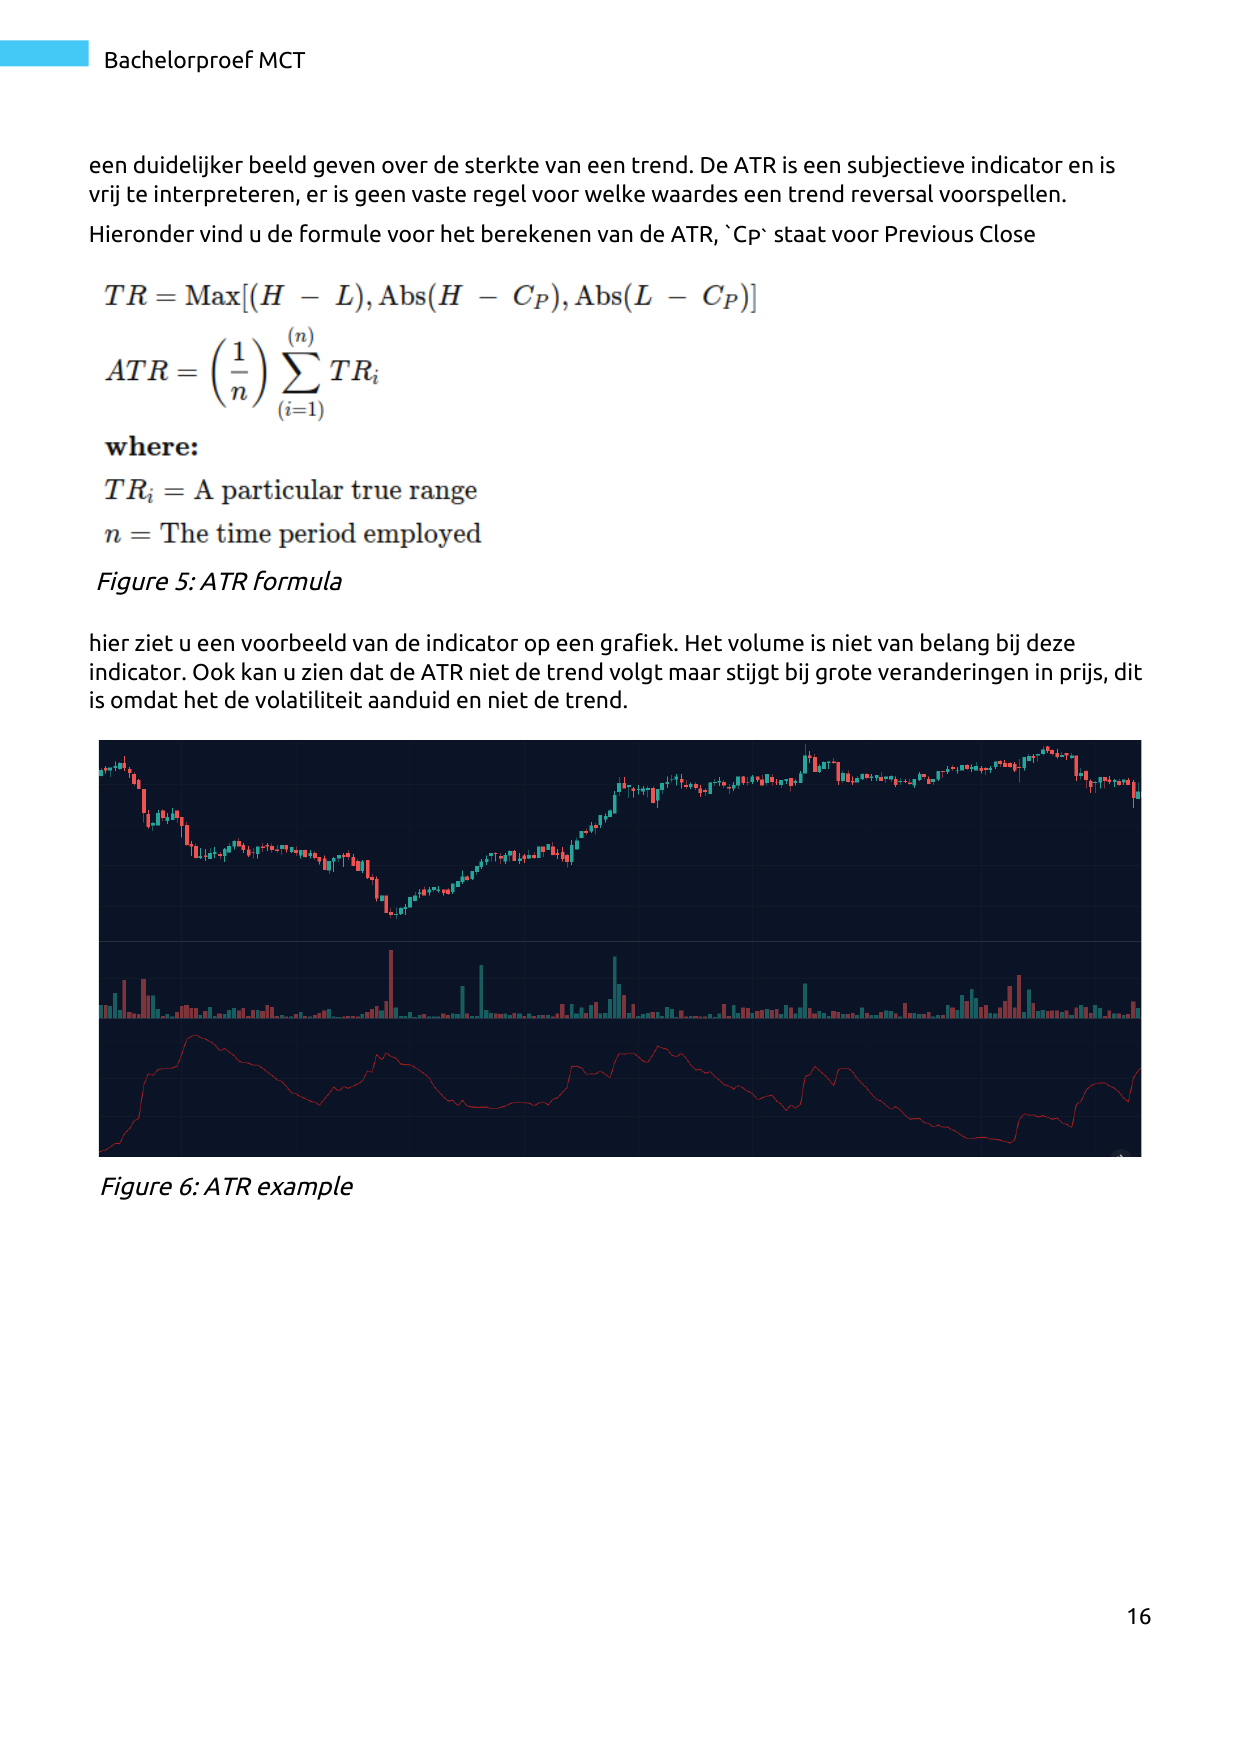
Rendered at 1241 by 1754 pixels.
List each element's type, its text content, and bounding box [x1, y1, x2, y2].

picture [98, 740, 1142, 1157]
text Figure 6: ATR example [99, 1157, 1141, 1200]
text Hieronder vind u de formule voor het berekenen van de ATR, `CP` staat voor Previous Close [89, 221, 1152, 249]
text een duidelijker beeld geven over de sterkte van een trend. De ATR is een subjectieve indicator en is vrij te interpreteren, er is geen vaste regel voor welke waardes een trend reversal voorspellen. [89, 152, 1152, 206]
text Figure 5: ATR formula [95, 552, 764, 595]
text hier ziet u een voorbeeld van de indicator op een grafiek. Het volume is niet van belang bij deze indicator. Ook kan u zien dat de ATR niet de trend volgt maar stijgt bij grote veranderingen in prijs, dit is omdat het de volatiliteit aanduid en niet de trend. [89, 264, 1152, 713]
picture [98, 276, 761, 552]
